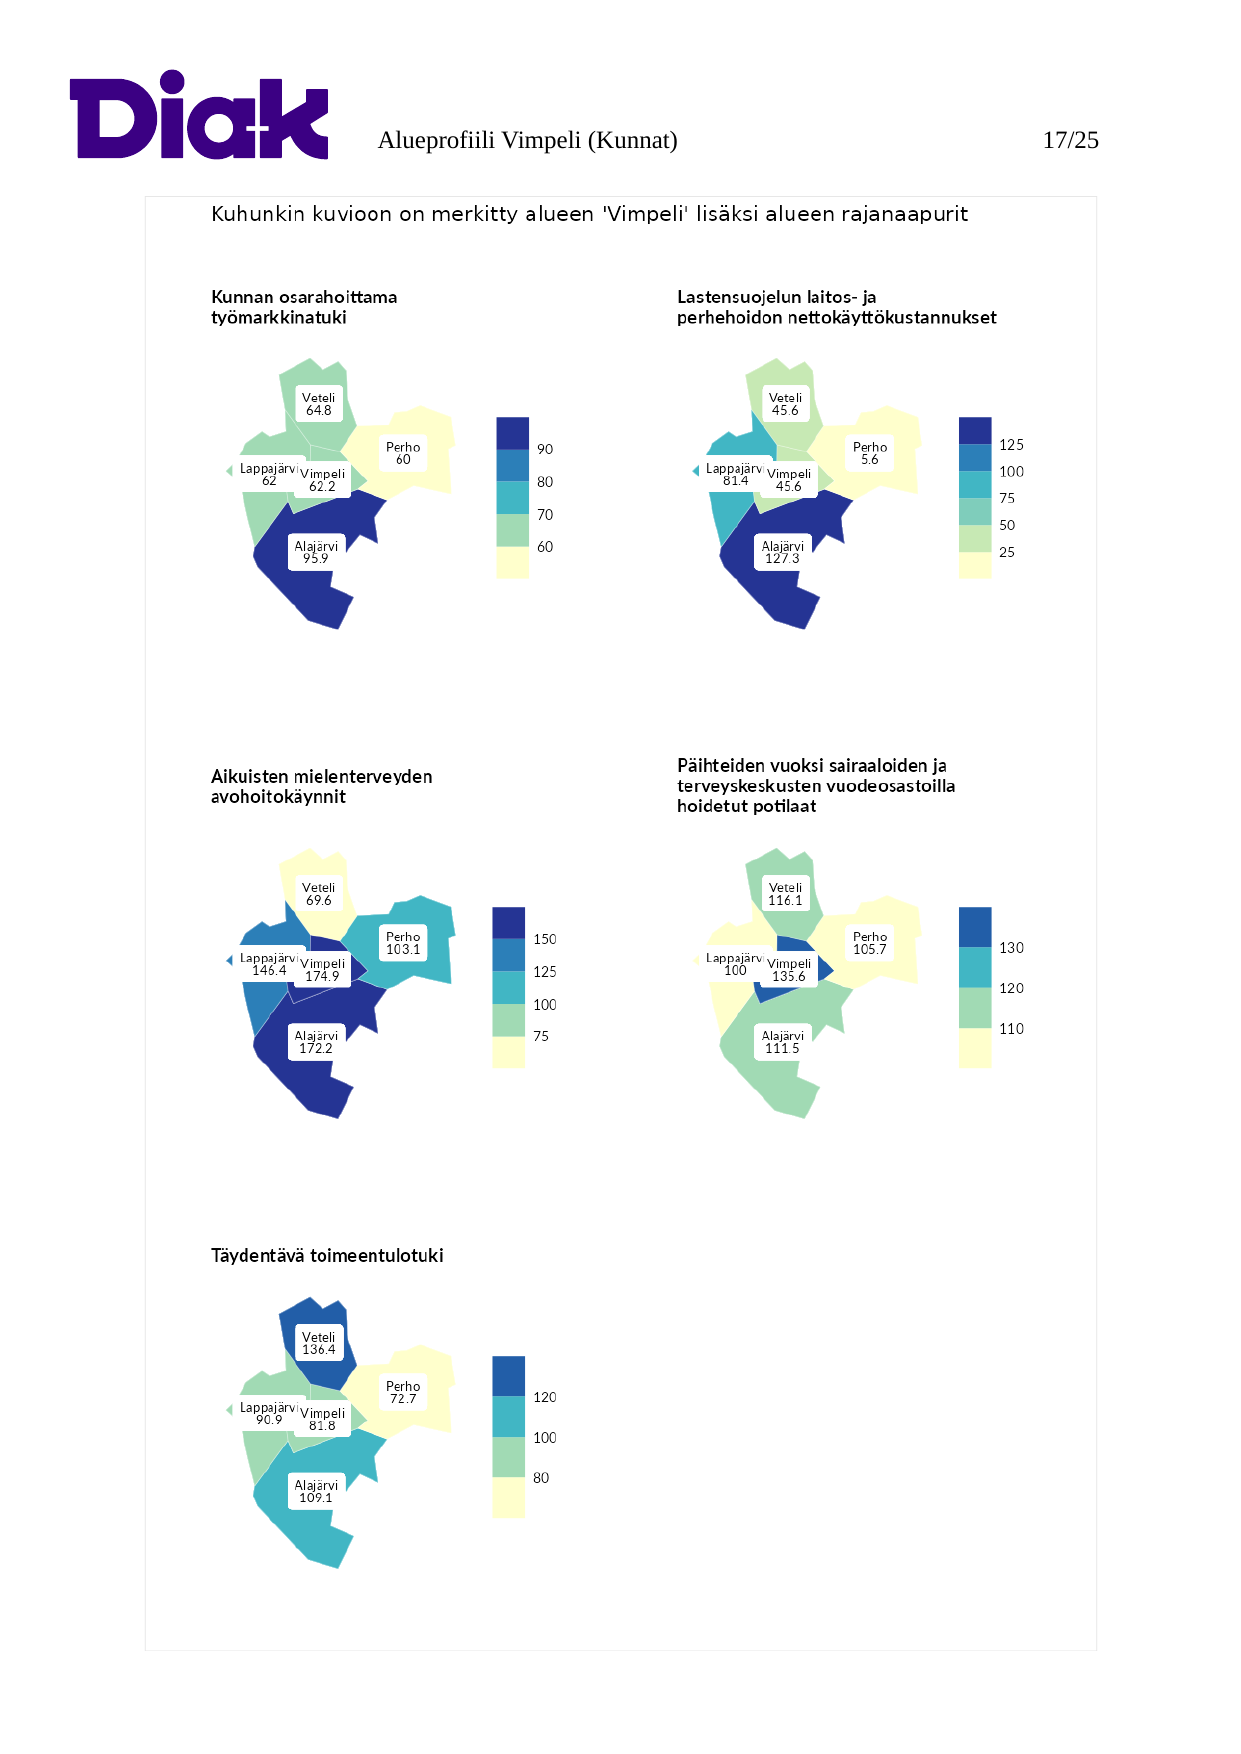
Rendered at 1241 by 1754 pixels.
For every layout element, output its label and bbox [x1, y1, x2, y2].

picture [61, 196, 1179, 1651]
